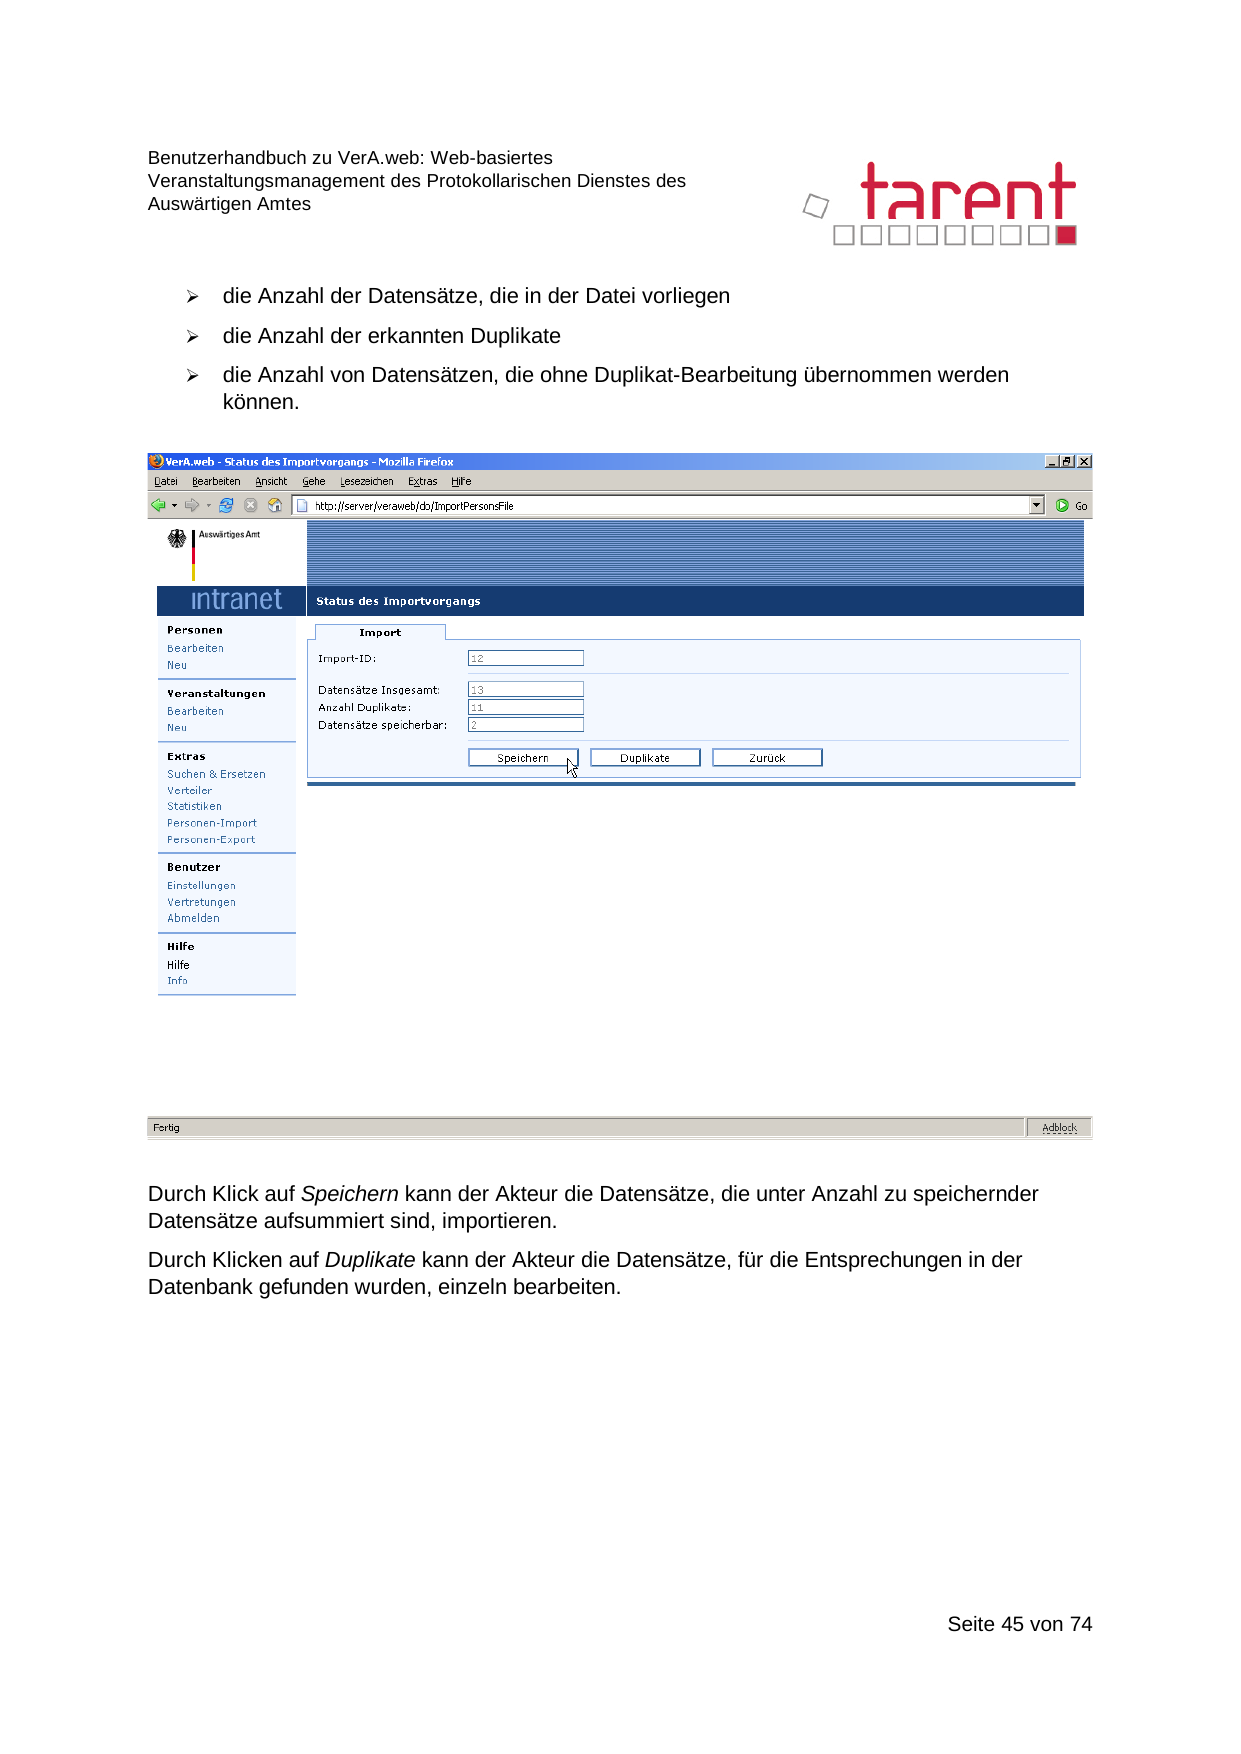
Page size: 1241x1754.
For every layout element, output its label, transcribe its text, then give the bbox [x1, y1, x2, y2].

picture [790, 151, 1091, 255]
list die Anzahl der Datensätze, die in der Datei vorliegen [185, 284, 1092, 308]
text Durch Klicken auf Duplikate kann der Akteur die Datensätze, für die Entsprechungen in der Datenbank gefunden wurden, einzeln bearbeiten. [148, 1248, 1092, 1299]
text Durch Klick auf Speichern kann der Akteur die Datensätze, die unter Anzahl zu speichernder Datensätze aufsummiert sind, importieren. [148, 1181, 1092, 1233]
list die Anzahl der erkannten Duplikate [185, 323, 1092, 348]
picture [147, 453, 1093, 1140]
list die Anzahl von Datensätzen, die ohne Duplikat-Bearbeitung übernommen werden können. [185, 362, 1092, 414]
